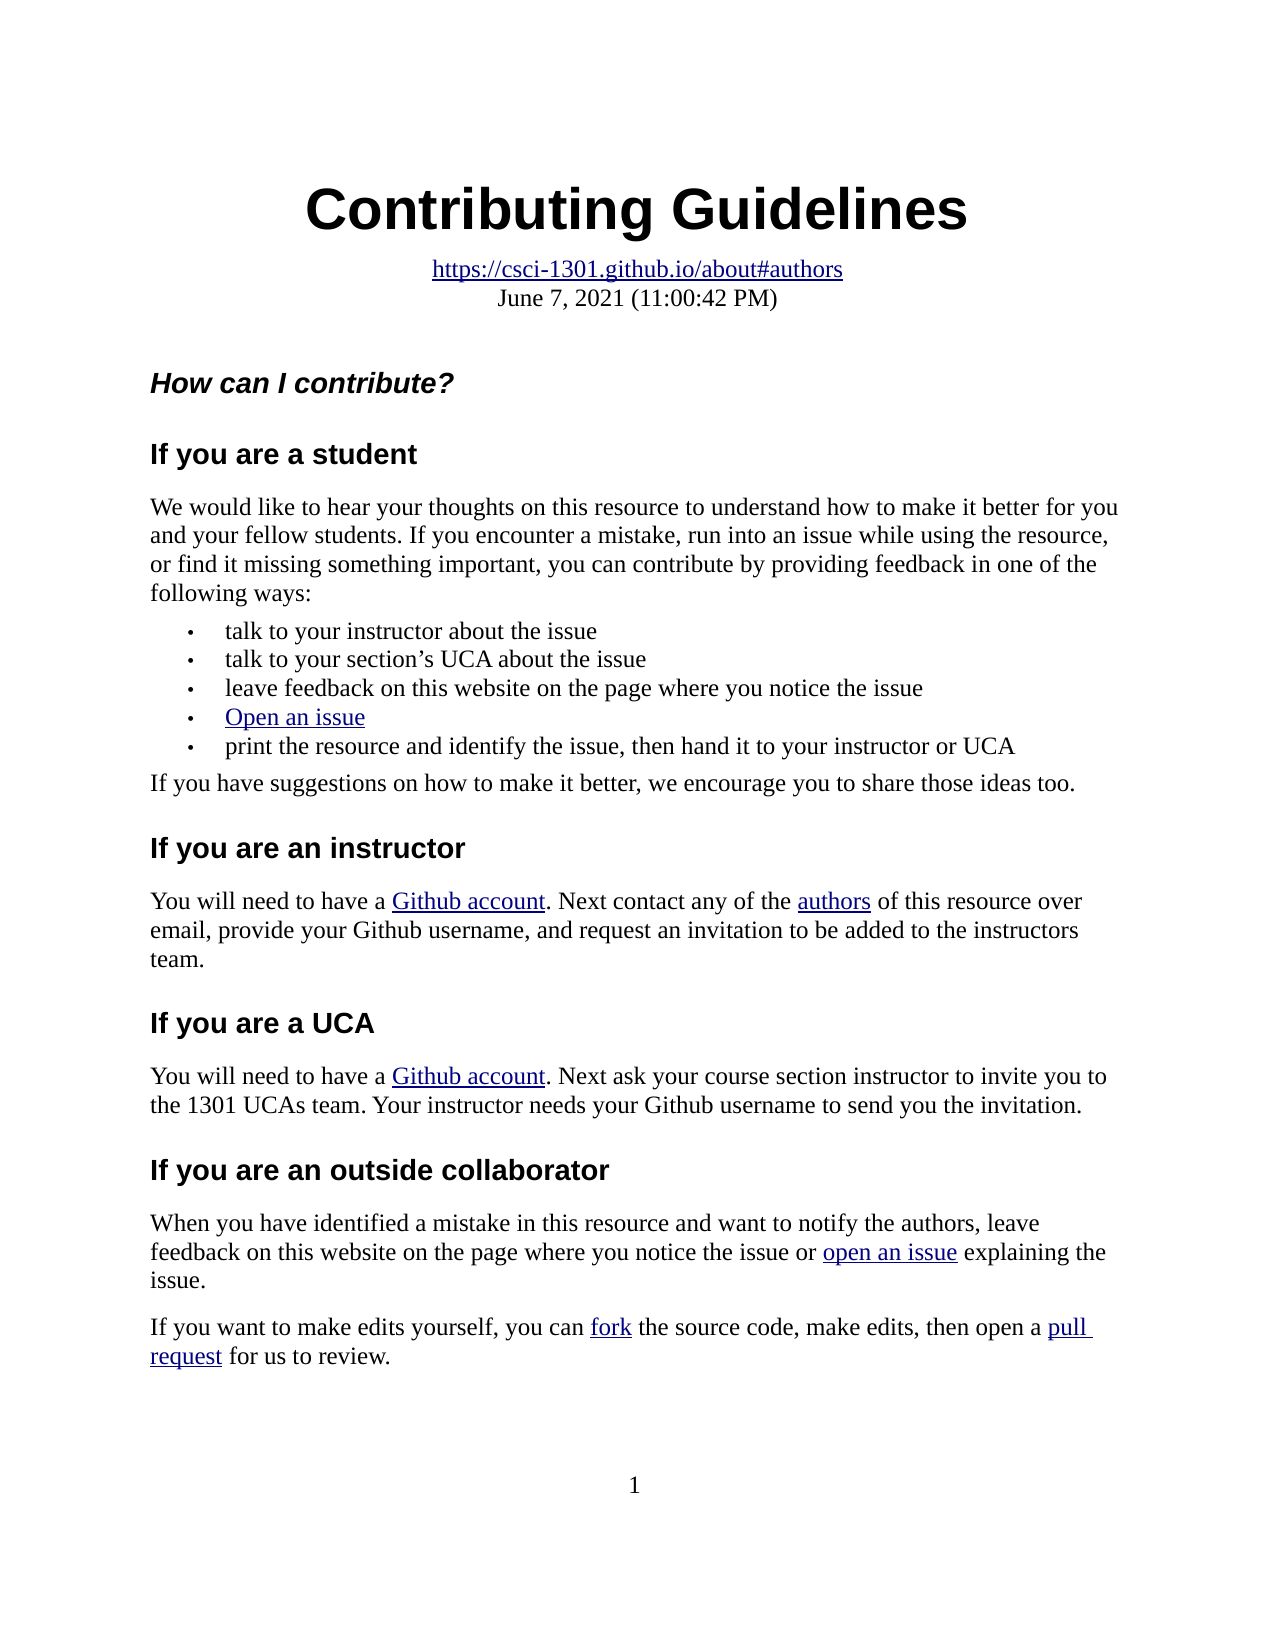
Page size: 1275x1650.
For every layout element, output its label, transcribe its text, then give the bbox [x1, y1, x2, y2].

subtitle If you are a UCA [150, 1006, 1125, 1040]
subtitle If you are a student [150, 437, 1125, 470]
subtitle How can I contribute? [150, 366, 1125, 399]
list print the resource and identify the issue, then hand it to your instructor or UCA [187, 731, 1125, 759]
text When you have identified a mistake in this resource and want to notify the authors, leave feedback on this website on the page where you notice the issue or open an issue explaining the issue. [150, 1208, 1125, 1294]
text You will need to have a Github account. Next contact any of the authors of this resource over email, provide your Github username, and request an invitation to be added to the instructors team. [150, 886, 1125, 972]
subtitle If you are an outside collaborator [150, 1153, 1125, 1186]
list leave feedback on this website on the page where you notice the issue [187, 673, 1125, 702]
subtitle If you are an instructor [150, 831, 1125, 865]
text If you want to make edits yourself, you can fork the source code, make edits, then open a pull request for us to review. [150, 1312, 1125, 1369]
text June 7, 2021 (11:00:42 PM) [150, 283, 1125, 312]
title Contributing Guidelines [150, 175, 1125, 242]
list Open an issue [187, 702, 1125, 731]
text If you have suggestions on how to make it better, we encourage you to share those ideas too. [150, 768, 1125, 797]
list talk to your instructor about the issue [187, 616, 1125, 644]
text You will need to have a Github account. Next ask your course section instructor to invite you to the 1301 UCAs team. Your instructor needs your Github username to send you the invitation. [150, 1061, 1125, 1119]
text We would like to hear your thoughts on this resource to understand how to make it better for you and your fellow students. If you encounter a mistake, run into an issue while using the resource, or find it missing something important, you can contribute by providing feedback in one of the following ways: [150, 492, 1125, 607]
text https://csci-1301.github.io/about#authors [150, 254, 1125, 283]
list talk to your section’s UCA about the issue [187, 644, 1125, 673]
